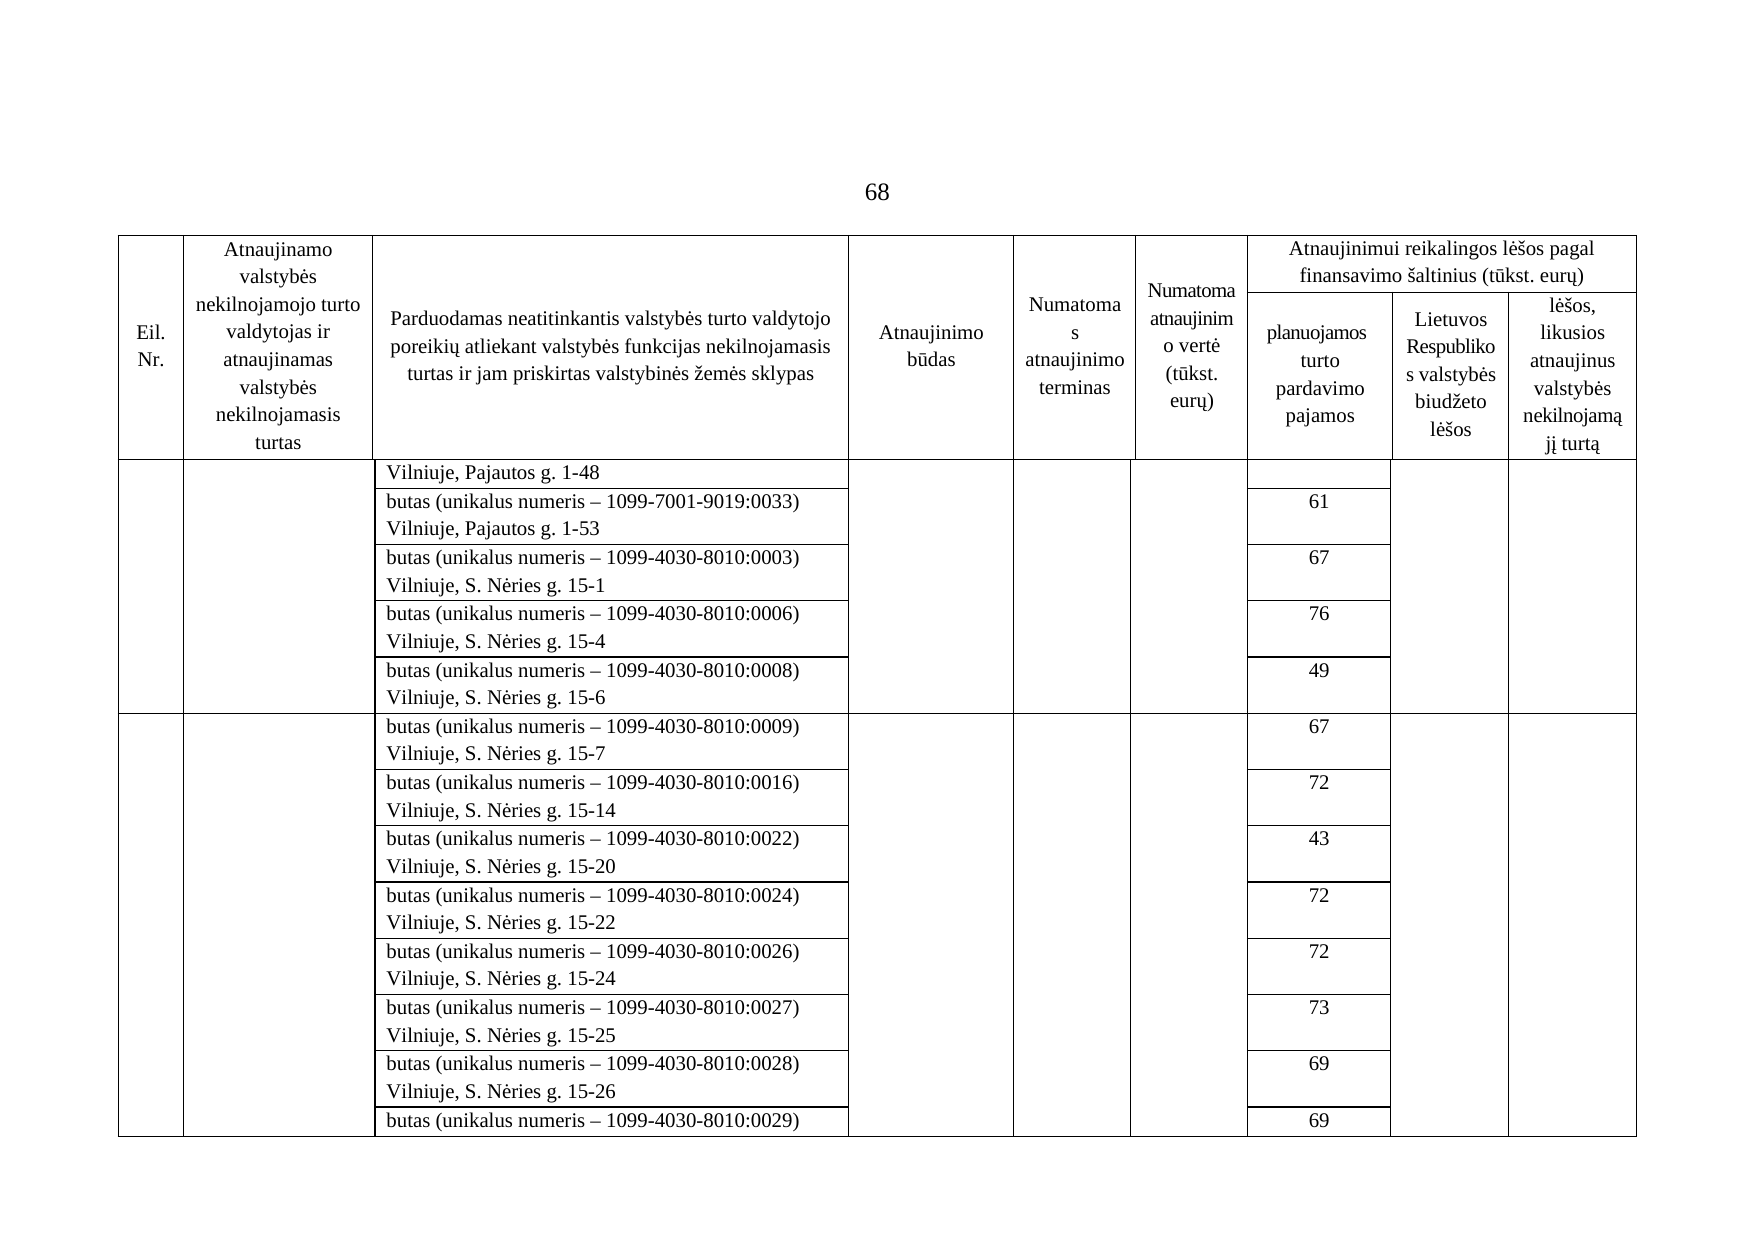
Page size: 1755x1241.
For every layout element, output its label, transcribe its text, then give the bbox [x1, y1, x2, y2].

table_cell butas (unikalus numeris – 1099-4030-8010:0028) Vilniuje, S. Nėries g. 15-26 [376, 1051, 848, 1106]
table_cell butas (unikalus numeris – 1099-4030-8010:0026) Vilniuje, S. Nėries g. 15-24 [376, 939, 848, 994]
table_cell butas (unikalus numeris – 1099-4030-8010:0027) Vilniuje, S. Nėries g. 15-25 [376, 995, 848, 1050]
table_cell butas (unikalus numeris – 1099-4030-8010:0016) Vilniuje, S. Nėries g. 15-14 [376, 770, 848, 825]
table_cell [1014, 714, 1130, 1136]
table_cell 76 [1248, 601, 1390, 656]
table_cell [184, 460, 374, 713]
table_cell 72 [1248, 939, 1390, 994]
table_cell lėšos, likusios atnaujinus valstybės nekilnojamąjį turtą [1509, 293, 1636, 459]
table_cell [1391, 714, 1508, 1136]
table_cell 73 [1248, 995, 1390, 1050]
table_cell butas (unikalus numeris – 1099-4030-8010:0008) Vilniuje, S. Nėries g. 15-6 [376, 658, 848, 713]
table_cell [849, 460, 1013, 713]
table_header Eil. Nr. [119, 236, 183, 459]
table_cell [184, 714, 374, 1136]
table_cell [1248, 460, 1390, 488]
table_cell Lietuvos Respublikos valstybės biudžeto lėšos [1393, 293, 1508, 459]
table_header Atnaujinimo būdas [849, 236, 1013, 459]
table_cell butas (unikalus numeris – 1099-4030-8010:0009) Vilniuje, S. Nėries g. 15-7 [376, 714, 848, 769]
table_cell [1131, 714, 1247, 1136]
table_header Parduodamas neatitinkantis valstybės turto valdytojo poreikių atliekant valstybės funkcijas nekilnojamasis turtas ir jam priskirtas valstybinės žemės sklypas [373, 236, 848, 459]
table_cell 49 [1248, 658, 1390, 713]
table_cell butas (unikalus numeris – 1099-4030-8010:0029) [376, 1108, 848, 1136]
table_cell [1509, 460, 1636, 713]
table_cell [1014, 460, 1130, 713]
table_cell 67 [1248, 545, 1390, 600]
table_header Atnaujinamo valstybės nekilnojamojo turto valdytojas ir atnaujinamas valstybės nekilnojamasis turtas [184, 236, 372, 459]
table_cell butas (unikalus numeris – 1099-4030-8010:0022) Vilniuje, S. Nėries g. 15-20 [376, 826, 848, 881]
table_cell [119, 714, 183, 1136]
table_header Numatomas atnaujinimo terminas [1014, 236, 1135, 459]
table_cell planuojamos turto pardavimo pajamos [1248, 293, 1392, 459]
table_cell [1509, 714, 1636, 1136]
table_cell [1391, 460, 1508, 713]
table_cell [1131, 460, 1247, 713]
table_cell [119, 460, 183, 713]
table_cell butas (unikalus numeris – 1099-4030-8010:0006) Vilniuje, S. Nėries g. 15-4 [376, 601, 848, 656]
table_cell 72 [1248, 770, 1390, 825]
table_header Atnaujinimui reikalingos lėšos pagal finansavimo šaltinius (tūkst. eurų) [1248, 236, 1636, 292]
table_header Numatoma atnaujinimo vertė (tūkst. eurų) [1136, 236, 1247, 459]
table_cell 43 [1248, 826, 1390, 881]
table_cell butas (unikalus numeris – 1099-4030-8010:0003) Vilniuje, S. Nėries g. 15-1 [376, 545, 848, 600]
table_cell 69 [1248, 1051, 1390, 1106]
table_cell 61 [1248, 489, 1390, 544]
table_cell 67 [1248, 714, 1390, 769]
table_cell Vilniuje, Pajautos g. 1-48 [376, 460, 848, 488]
table_cell 69 [1248, 1108, 1390, 1136]
table_cell 72 [1248, 883, 1390, 938]
table_cell butas (unikalus numeris – 1099-4030-8010:0024) Vilniuje, S. Nėries g. 15-22 [376, 883, 848, 938]
table_cell butas (unikalus numeris – 1099-7001-9019:0033) Vilniuje, Pajautos g. 1-53 [376, 489, 848, 544]
table_cell [849, 714, 1013, 1136]
